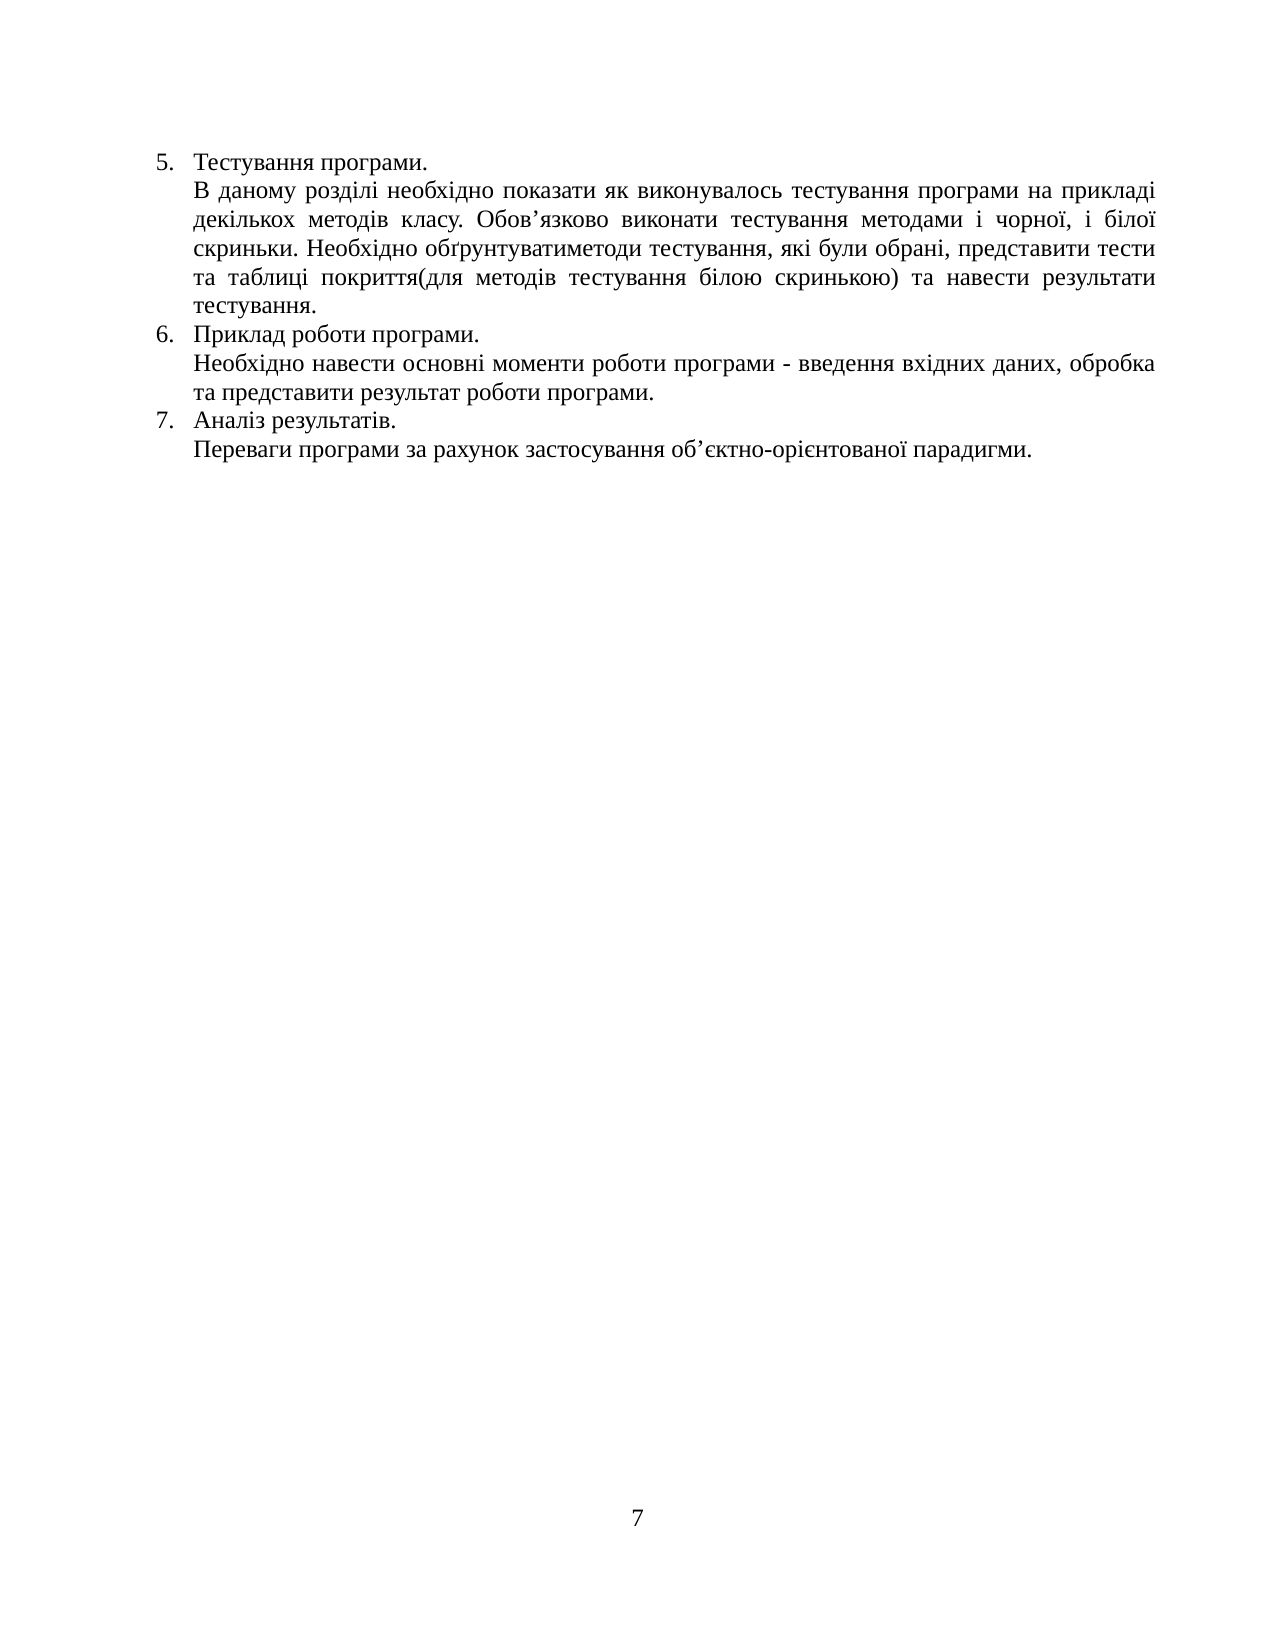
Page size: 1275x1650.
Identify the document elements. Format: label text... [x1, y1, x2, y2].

list Аналіз результатів. [156, 406, 1157, 434]
list В даному розділі необхідно показати як виконувалось тестування програми на прикладі декількох методів класу. Обов’язково виконати тестування методами і чорної, і білої скриньки. Необхідно обґрунтуватиметоди тестування, які були обрані, представити тести та таблиці покриття(для методів тестування білою скринькою) та навести результати тестування. [156, 176, 1157, 319]
list Приклад роботи програми. [156, 319, 1157, 348]
list Тестування програми. [156, 147, 1157, 176]
list Переваги програми за рахунок застосування об’єктно-орієнтованої парадигми. [156, 434, 1157, 463]
list Необхідно навести основні моменти роботи програми - введення вхідних даних, обробка та представити результат роботи програми. [156, 348, 1157, 406]
